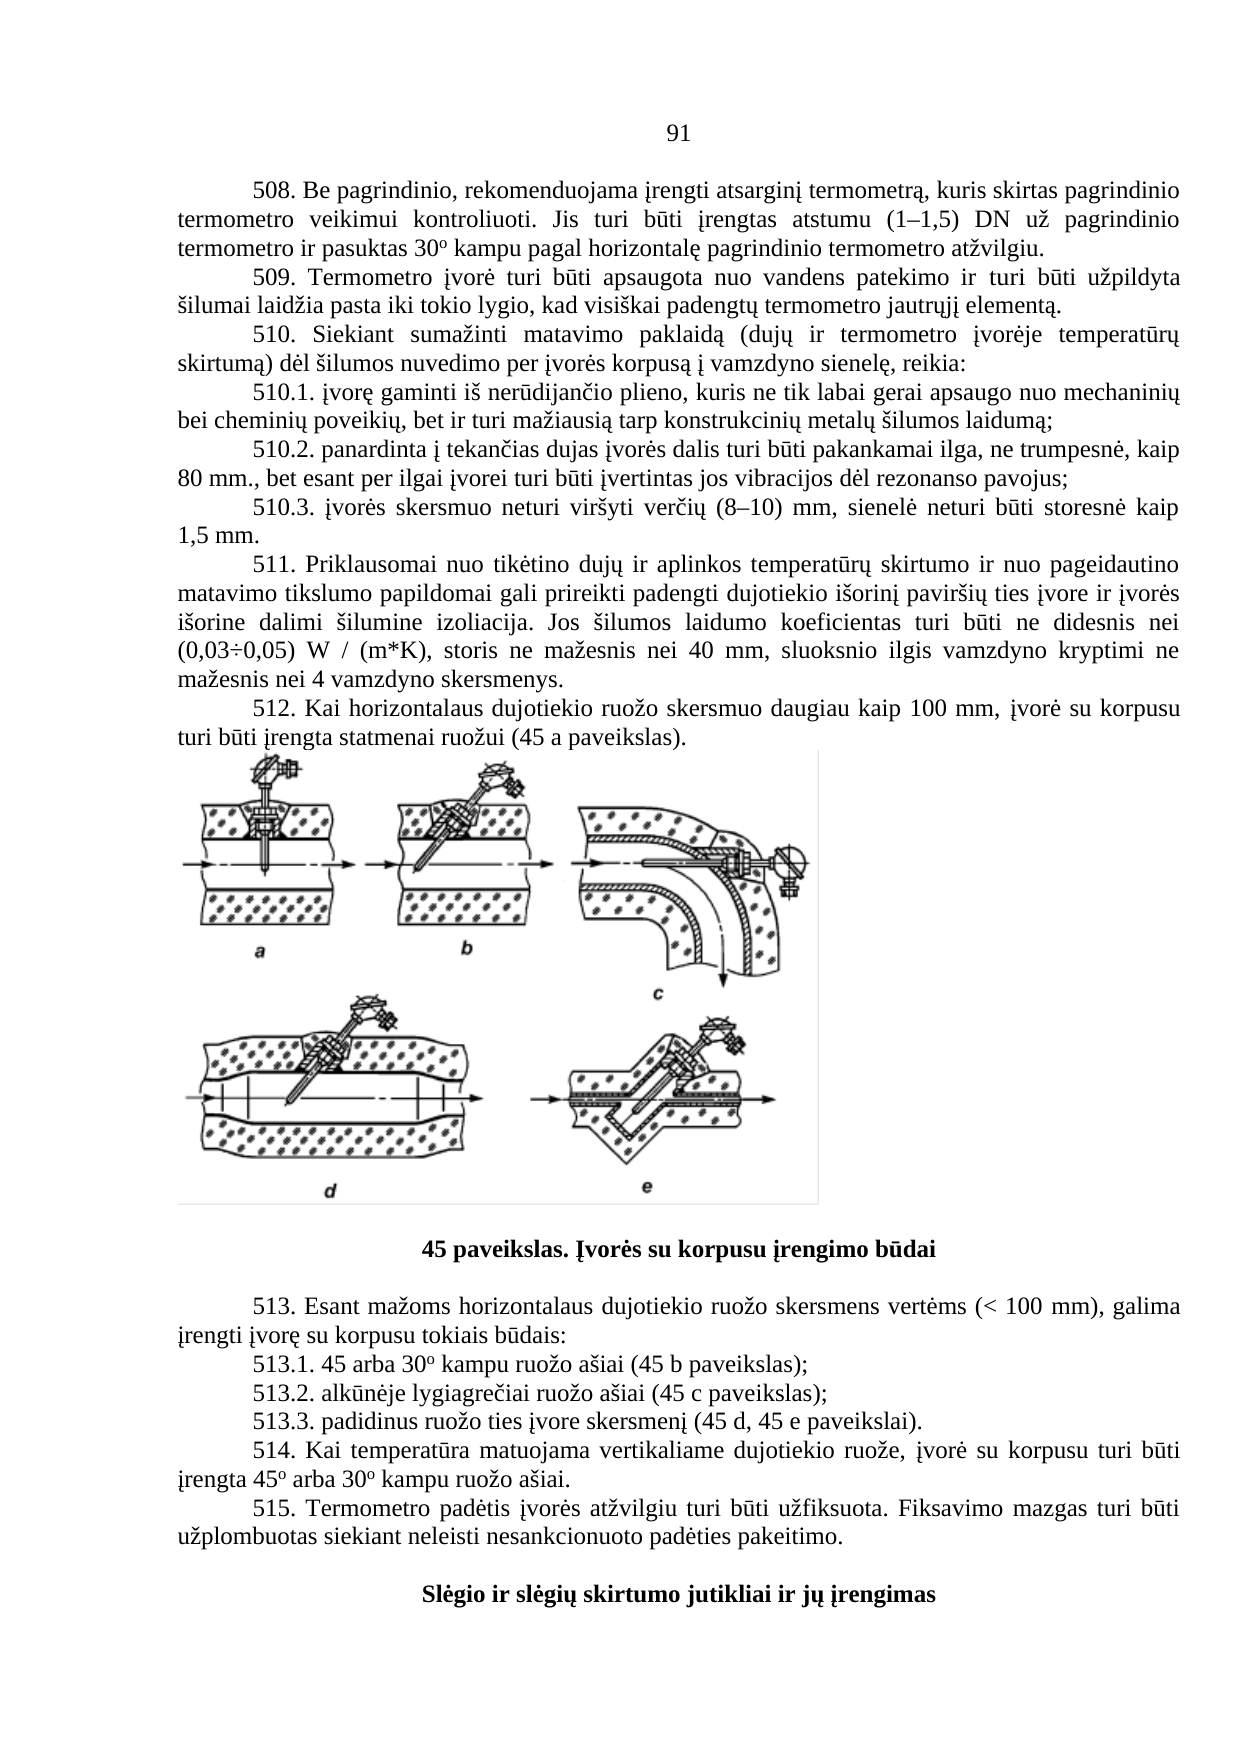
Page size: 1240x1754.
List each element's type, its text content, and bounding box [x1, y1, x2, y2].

text 515. Termometro padėtis įvorės atžvilgiu turi būti užfiksuota. Fiksavimo mazgas turi būti užplombuotas siekiant neleisti nesankcionuoto padėties pakeitimo. [177, 1493, 1181, 1550]
text 513.2. alkūnėje lygiagrečiai ruožo ašiai (45 c paveikslas); [252, 1378, 1181, 1406]
text 513. Esant mažoms horizontalaus dujotiekio ruožo skersmens vertėms (< 100 mm), galima įrengti įvorę su korpusu tokiais būdais: [177, 1291, 1181, 1349]
text 508. Be pagrindinio, rekomenduojama įrengti atsarginį termometrą, kuris skirtas pagrindinio termometro veikimui kontroliuoti. Jis turi būti įrengtas atstumu (1–1,5) DN už pagrindinio termometro ir pasuktas 30o kampu pagal horizontalę pagrindinio termometro atžvilgiu. [177, 176, 1181, 262]
text 513.3. padidinus ruožo ties įvore skersmenį (45 d, 45 e paveikslai). [252, 1406, 1181, 1435]
text 513.1. 45 arba 30o kampu ruožo ašiai (45 b paveikslas); [252, 1349, 1181, 1378]
text 45 paveikslas. Įvorės su korpusu įrengimo būdai [177, 1234, 1181, 1263]
text 510.3. įvorės skersmuo neturi viršyti verčių (8–10) mm, sienelė neturi būti storesnė kaip 1,5 mm. [177, 492, 1181, 549]
text 511. Priklausomai nuo tikėtino dujų ir aplinkos temperatūrų skirtumo ir nuo pageidautino matavimo tikslumo papildomai gali prireikti padengti dujotiekio išorinį paviršių ties įvore ir įvorės išorine dalimi šilumine izoliacija. Jos šilumos laidumo koeficientas turi būti ne didesnis nei (0,03÷0,05) W / (m*K), storis ne mažesnis nei 40 mm, sluoksnio ilgis vamzdyno kryptimi ne mažesnis nei 4 vamzdyno skersmenys. [177, 549, 1181, 693]
text Slėgio ir slėgių skirtumo jutikliai ir jų įrengimas [177, 1579, 1181, 1608]
text 514. Kai temperatūra matuojama vertikaliame dujotiekio ruože, įvorė su korpusu turi būti įrengta 45o arba 30o kampu ruožo ašiai. [177, 1435, 1181, 1493]
text 510.1. įvorę gaminti iš nerūdijančio plieno, kuris ne tik labai gerai apsaugo nuo mechaninių bei cheminių poveikių, bet ir turi mažiausią tarp konstrukcinių metalų šilumos laidumą; [177, 377, 1181, 434]
text 512. Kai horizontalaus dujotiekio ruožo skersmuo daugiau kaip 100 mm, įvorė su korpusu turi būti įrengta statmenai ruožui (45 a paveikslas). [177, 693, 1181, 751]
text 510.2. panardinta į tekančias dujas įvorės dalis turi būti pakankamai ilga, ne trumpesnė, kaip 80 mm., bet esant per ilgai įvorei turi būti įvertintas jos vibracijos dėl rezonanso pavojus; [177, 434, 1181, 492]
text 509. Termometro įvorė turi būti apsaugota nuo vandens patekimo ir turi būti užpildyta šilumai laidžia pasta iki tokio lygio, kad visiškai padengtų termometro jautrųjį elementą. [177, 262, 1181, 319]
text 510. Siekiant sumažinti matavimo paklaidą (dujų ir termometro įvorėje temperatūrų skirtumą) dėl šilumos nuvedimo per įvorės korpusą į vamzdyno sienelę, reikia: [177, 319, 1181, 377]
